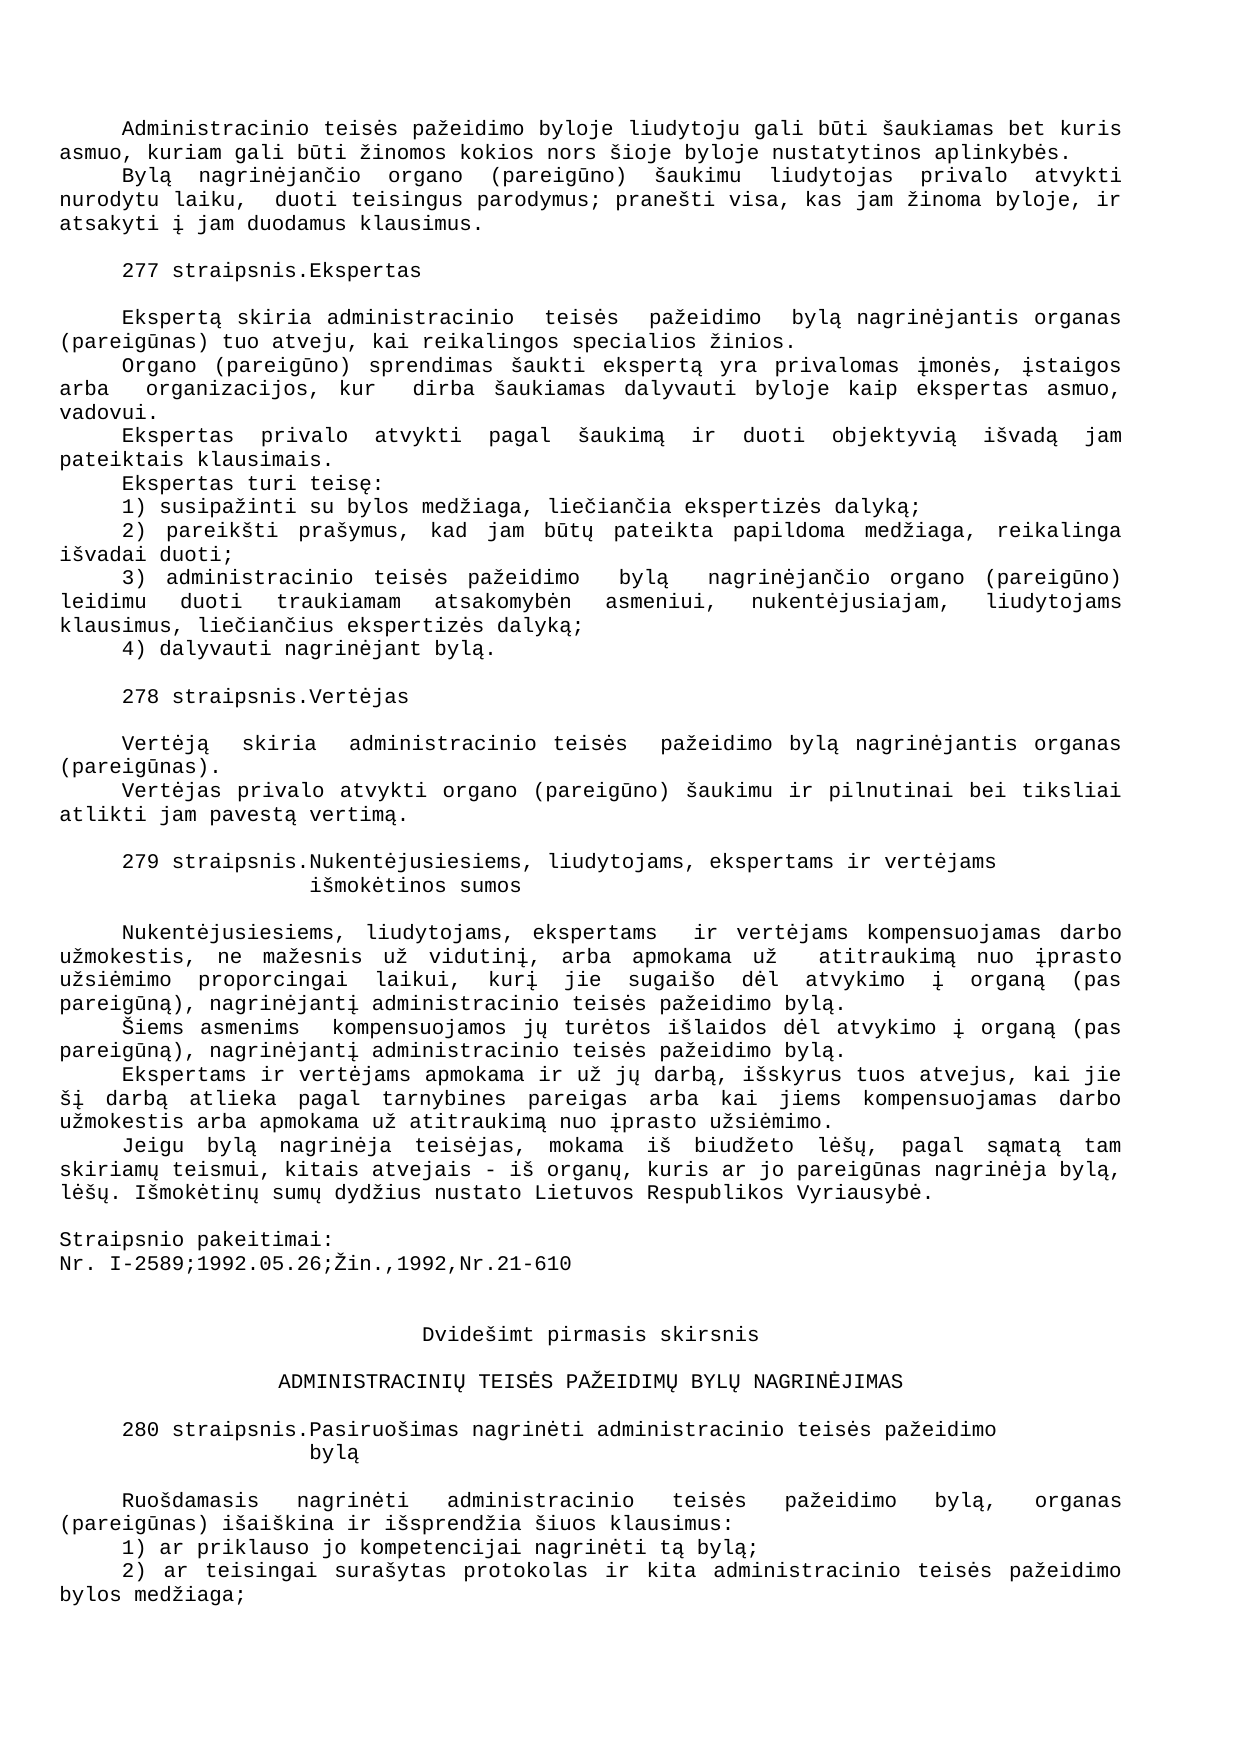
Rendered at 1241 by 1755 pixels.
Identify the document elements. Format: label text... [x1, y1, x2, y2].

text 279 straipsnis.Nukentėjusiesiems, liudytojams, ekspertams ir vertėjams [59, 851, 1122, 875]
text Straipsnio pakeitimai: [59, 1229, 1122, 1253]
text ADMINISTRACINIŲ TEISĖS PAŽEIDIMŲ BYLŲ NAGRINĖJIMAS [59, 1371, 1122, 1395]
text bylą [59, 1442, 1122, 1466]
text išmokėtinos sumos [59, 875, 1122, 898]
text Dvidešimt pirmasis skirsnis [59, 1324, 1122, 1348]
text 1) susipažinti su bylos medžiaga, liečiančia ekspertizės dalyką; [59, 496, 1122, 520]
text 1) ar priklauso jo kompetencijai nagrinėti tą bylą; [59, 1537, 1122, 1561]
text Šiems asmenims kompensuojamos jų turėtos išlaidos dėl atvykimo į organą (pas pareigūną), nagrinėjantį administracinio teisės pažeidimo bylą. [59, 1017, 1122, 1064]
text 277 straipsnis.Ekspertas [59, 260, 1122, 284]
text Organo (pareigūno) sprendimas šaukti ekspertą yra privalomas įmonės, įstaigos arba organizacijos, kur dirba šaukiamas dalyvauti byloje kaip ekspertas asmuo, vadovui. [59, 354, 1122, 426]
text 278 straipsnis.Vertėjas [59, 686, 1122, 709]
text Administracinio teisės pažeidimo byloje liudytoju gali būti šaukiamas bet kuris asmuo, kuriam gali būti žinomos kokios nors šioje byloje nustatytinos aplinkybės. [59, 118, 1122, 165]
text Bylą nagrinėjančio organo (pareigūno) šaukimu liudytojas privalo atvykti nurodytu laiku, duoti teisingus parodymus; pranešti visa, kas jam žinoma byloje, ir atsakyti į jam duodamus klausimus. [59, 165, 1122, 236]
text Nukentėjusiesiems, liudytojams, ekspertams ir vertėjams kompensuojamas darbo užmokestis, ne mažesnis už vidutinį, arba apmokama už atitraukimą nuo įprasto užsiėmimo proporcingai laikui, kurį jie sugaišo dėl atvykimo į organą (pas pareigūną), nagrinėjantį administracinio teisės pažeidimo bylą. [59, 922, 1122, 1017]
text 2) pareikšti prašymus, kad jam būtų pateikta papildoma medžiaga, reikalinga išvadai duoti; [59, 520, 1122, 567]
text 280 straipsnis.Pasiruošimas nagrinėti administracinio teisės pažeidimo [59, 1419, 1122, 1442]
text Ekspertas turi teisę: [59, 473, 1122, 496]
text Vertėją skiria administracinio teisės pažeidimo bylą nagrinėjantis organas (pareigūnas). [59, 733, 1122, 780]
text Ekspertą skiria administracinio teisės pažeidimo bylą nagrinėjantis organas (pareigūnas) tuo atveju, kai reikalingos specialios žinios. [59, 307, 1122, 354]
text Nr. I-2589;1992.05.26;Žin.,1992,Nr.21-610 [59, 1253, 1122, 1277]
text Vertėjas privalo atvykti organo (pareigūno) šaukimu ir pilnutinai bei tiksliai atlikti jam pavestą vertimą. [59, 780, 1122, 827]
text 4) dalyvauti nagrinėjant bylą. [59, 638, 1122, 662]
text Ruošdamasis nagrinėti administracinio teisės pažeidimo bylą, organas (pareigūnas) išaiškina ir išsprendžia šiuos klausimus: [59, 1489, 1122, 1537]
text 2) ar teisingai surašytas protokolas ir kita administracinio teisės pažeidimo bylos medžiaga; [59, 1561, 1122, 1608]
text Ekspertas privalo atvykti pagal šaukimą ir duoti objektyvią išvadą jam pateiktais klausimais. [59, 426, 1122, 473]
text 3) administracinio teisės pažeidimo bylą nagrinėjančio organo (pareigūno) leidimu duoti traukiamam atsakomybėn asmeniui, nukentėjusiajam, liudytojams klausimus, liečiančius ekspertizės dalyką; [59, 567, 1122, 638]
text Ekspertams ir vertėjams apmokama ir už jų darbą, išskyrus tuos atvejus, kai jie šį darbą atlieka pagal tarnybines pareigas arba kai jiems kompensuojamas darbo užmokestis arba apmokama už atitraukimą nuo įprasto užsiėmimo. [59, 1064, 1122, 1135]
text Jeigu bylą nagrinėja teisėjas, mokama iš biudžeto lėšų, pagal sąmatą tam skiriamų teismui, kitais atvejais - iš organų, kuris ar jo pareigūnas nagrinėja bylą, lėšų. Išmokėtinų sumų dydžius nustato Lietuvos Respublikos Vyriausybė. [59, 1135, 1122, 1206]
